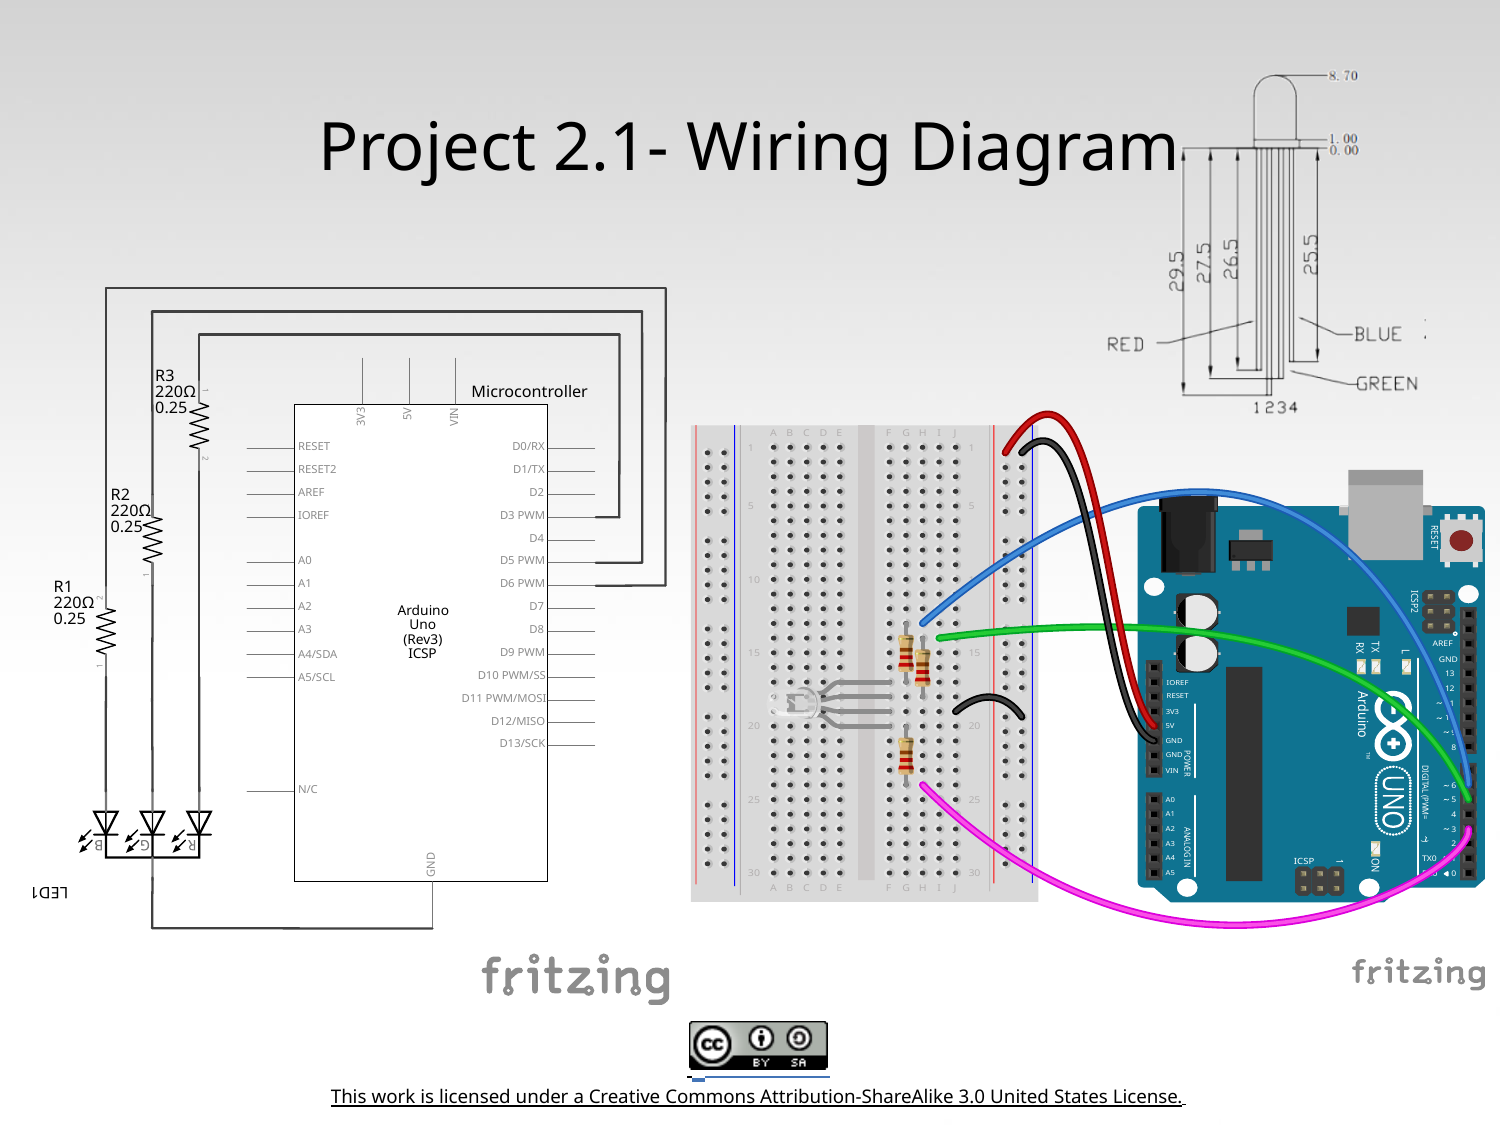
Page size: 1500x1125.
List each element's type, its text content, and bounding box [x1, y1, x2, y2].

picture [0, 0, 1500, 1125]
title Project 2.1- Wiring Diagram [112, 50, 1095, 238]
